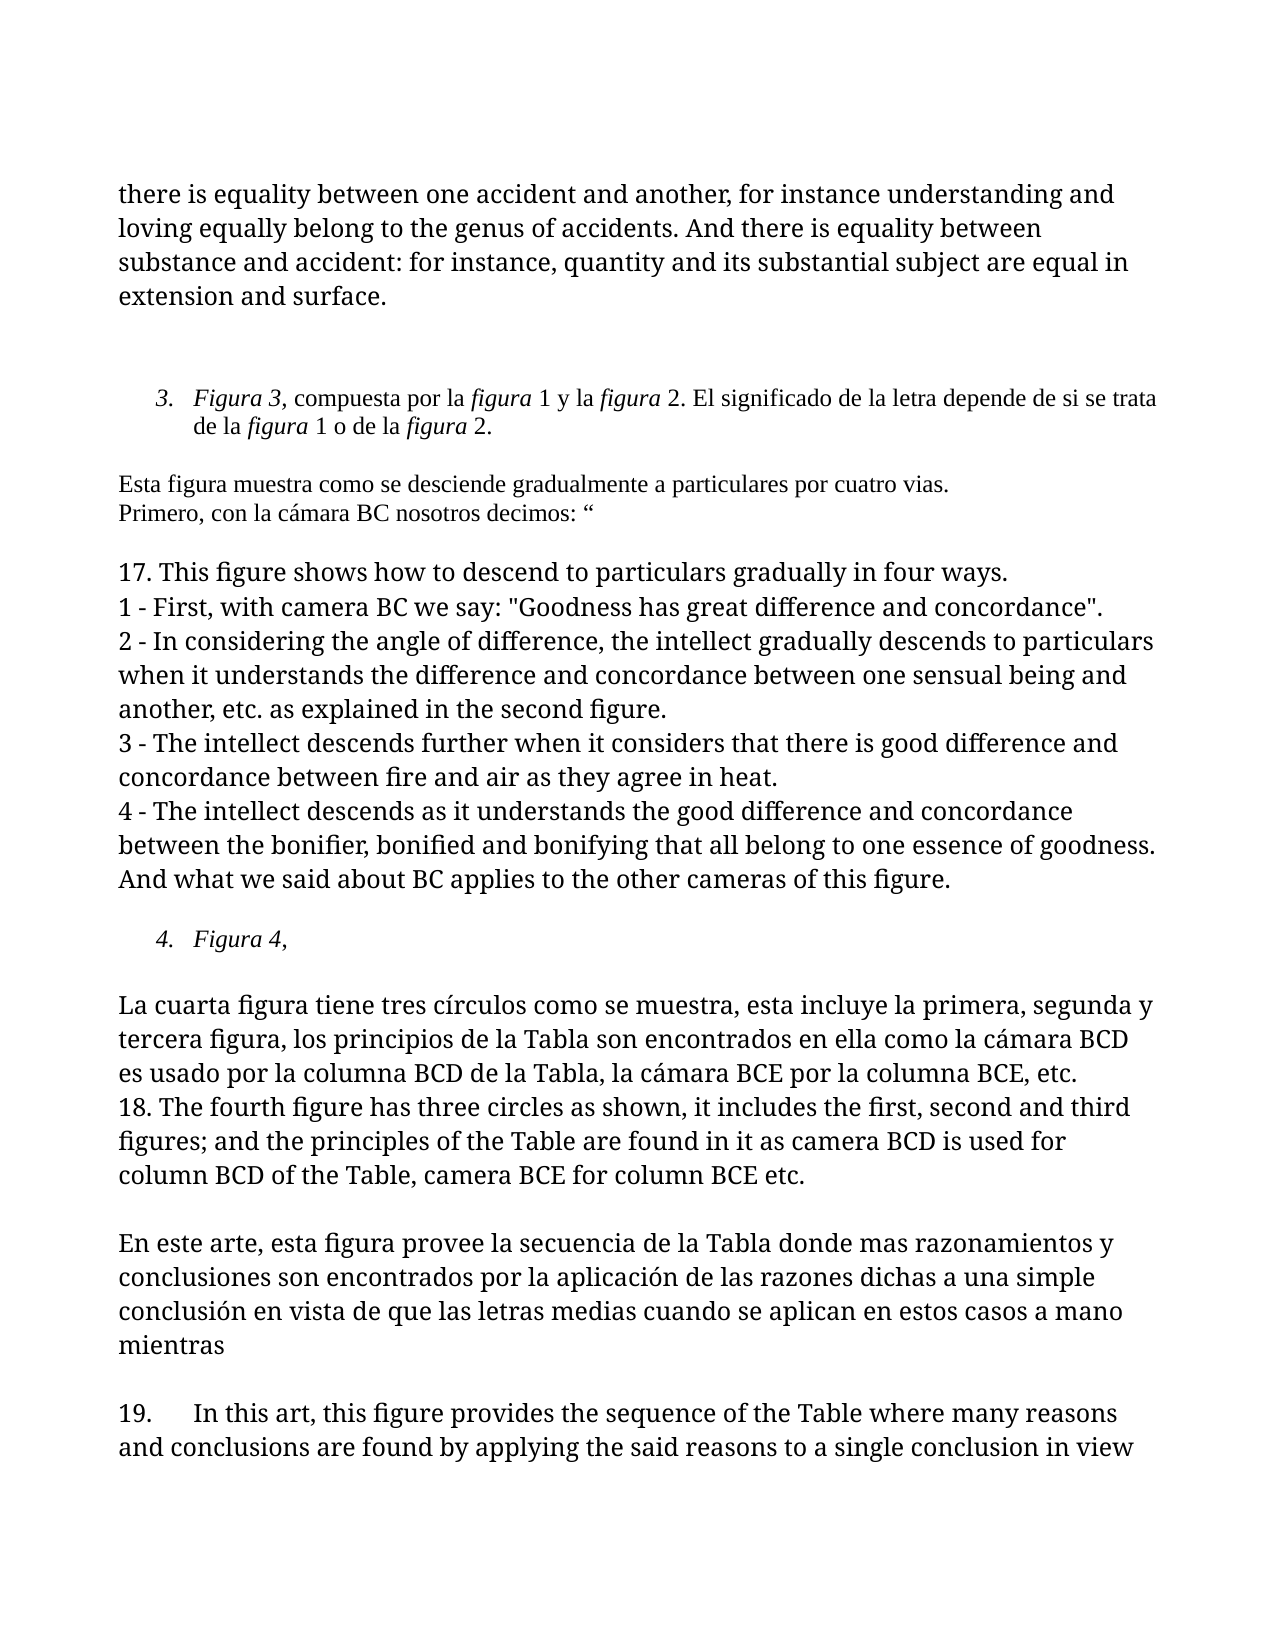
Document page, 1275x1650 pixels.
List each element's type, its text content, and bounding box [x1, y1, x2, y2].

text 18. The fourth figure has three circles as shown, it includes the first, second and third figures; and the principles of the Table are found in it as camera BCD is used for column BCD of the Table, camera BCE for column BCE etc. [118, 1089, 1157, 1192]
text La cuarta figura tiene tres círculos como se muestra, esta incluye la primera, segunda y tercera figura, los principios de la Tabla son encontrados en ella como la cámara BCD es usado por la columna BCD de la Tabla, la cámara BCE por la columna BCE, etc. [118, 987, 1157, 1089]
list Figura 4, [156, 924, 1157, 953]
text Primero, con la cámara BC nosotros decimos: “ [118, 498, 1157, 526]
text there is equality between one accident and another, for instance understanding and loving equally belong to the genus of accidents. And there is equality between substance and accident: for instance, quantity and its substantial subject are equal in extension and surface. [118, 176, 1157, 313]
list In this art, this figure provides the sequence of the Table where many reasons and conclusions are found by applying the said reasons to a single conclusion in view [118, 1396, 1157, 1464]
text 17. This figure shows how to descend to particulars gradually in four ways. 1 - First, with camera BC we say: "Goodness has great difference and concordance". 2 - In considering the angle of difference, the intellect gradually descends to particulars when it understands the difference and concordance between one sensual being and another, etc. as explained in the second figure. 3 - The intellect descends further when it considers that there is good difference and concordance between fire and air as they agree in heat. 4 - The intellect descends as it understands the good difference and concordance between the bonifier, bonified and bonifying that all belong to one essence of goodness. And what we said about BC applies to the other cameras of this figure. [118, 555, 1157, 896]
text Esta figura muestra como se desciende gradualmente a particulares por cuatro vias. [118, 469, 1157, 498]
list Figura 3, compuesta por la figura 1 y la figura 2. El significado de la letra depende de si se trata de la figura 1 o de la figura 2. [156, 383, 1157, 440]
text En este arte, esta figura provee la secuencia de la Tabla donde mas razonamientos y conclusiones son encontrados por la aplicación de las razones dichas a una simple conclusión en vista de que las letras medias cuando se aplican en estos casos a mano mientras [118, 1226, 1157, 1362]
